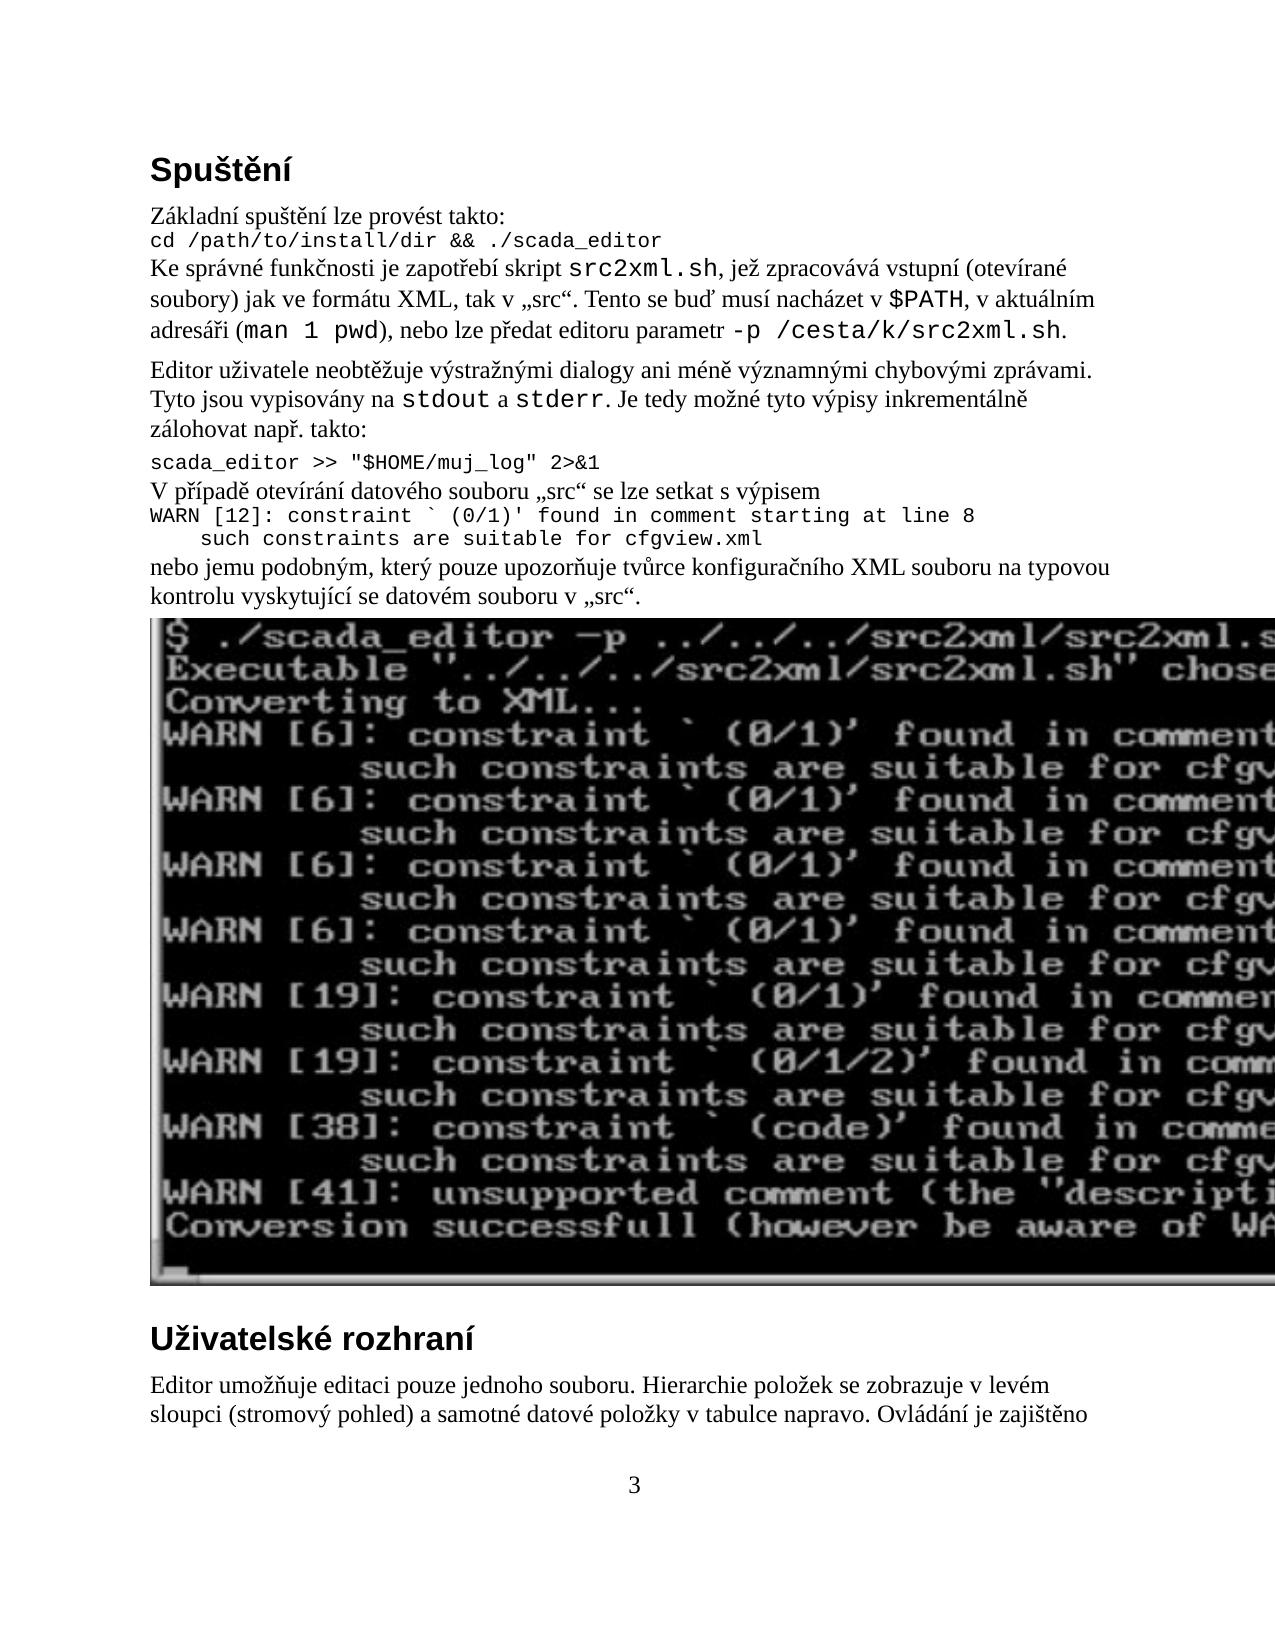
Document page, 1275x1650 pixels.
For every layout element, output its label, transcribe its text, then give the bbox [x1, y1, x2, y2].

text nebo jemu podobným, který pouze upozorňuje tvůrce konfiguračního XML souboru na typovou kontrolu vyskytující se datovém souboru v „src“. [150, 552, 1125, 609]
text WARN [12]: constraint ` (0/1)' found in comment starting at line 8 [150, 505, 1125, 528]
text V případě otevírání datového souboru „src“ se lze setkat s výpisem [150, 476, 1125, 505]
text Editor uživatele neobtěžuje výstražnými dialogy ani méně významnými chybovými zprávami. Tyto jsou vypisovány na stdout a stderr. Je tedy možné tyto výpisy inkrementálně zálohovat např. takto: [150, 355, 1125, 443]
text such constraints are suitable for cfgview.xml [150, 528, 1125, 552]
text Editor umožňuje editaci pouze jednoho souboru. Hierarchie položek se zobrazuje v levém sloupci (stromový pohled) a samotné datové položky v tabulce napravo. Ovládání je zajištěno [150, 1370, 1125, 1428]
text scada_editor >> "$HOME/muj_log" 2>&1 [150, 452, 1125, 476]
subtitle Spuštění [150, 150, 1125, 189]
text Základní spuštění lze provést takto: [150, 201, 1125, 230]
picture [150, 618, 1275, 1286]
subtitle Uživatelské rozhraní [150, 1319, 1125, 1358]
text cd /path/to/install/dir && ./scada_editor [150, 230, 1125, 253]
text Ke správné funkčnosti je zapotřebí skript src2xml.sh, jež zpracovává vstupní (otevírané soubory) jak ve formátu XML, tak v „src“. Tento se buď musí nacházet v $PATH, v aktuálním adresáři (man 1 pwd), nebo lze předat editoru parametr -p /cesta/k/src2xml.sh. [150, 253, 1125, 346]
